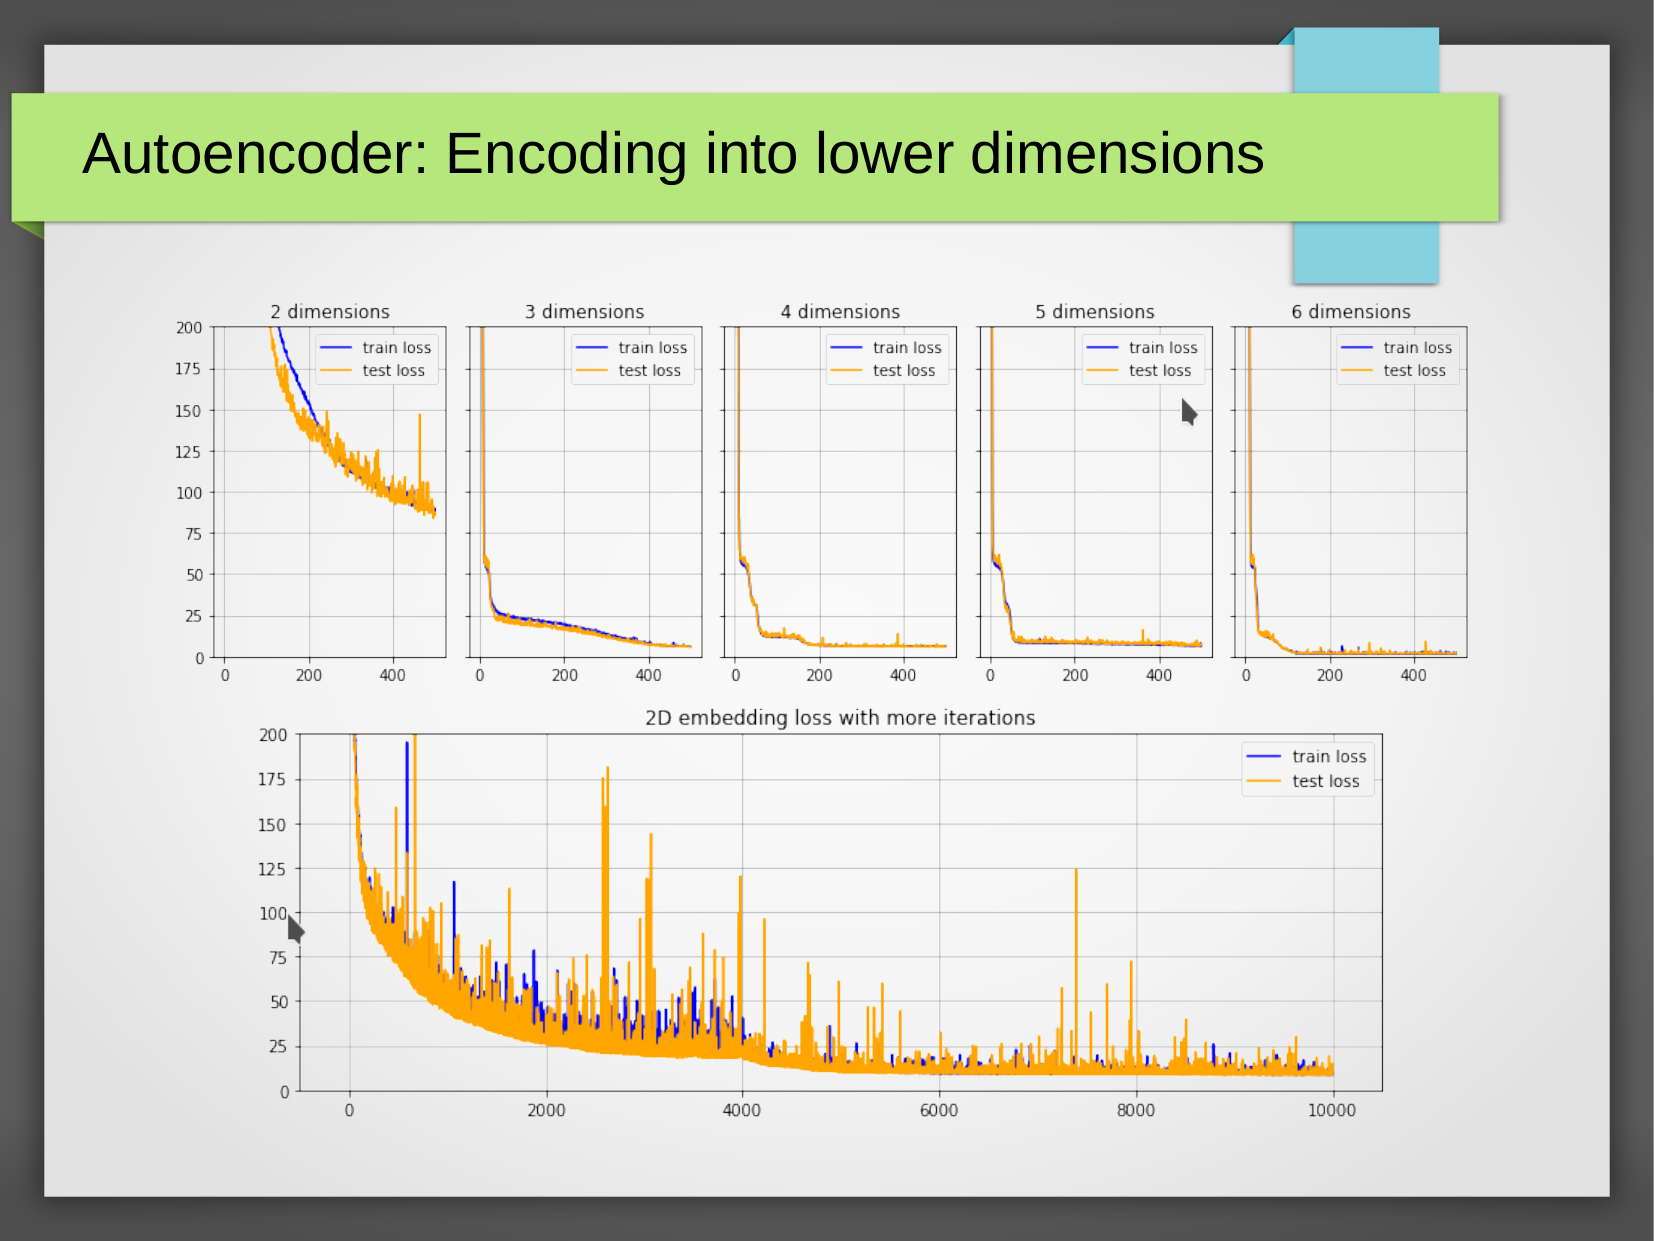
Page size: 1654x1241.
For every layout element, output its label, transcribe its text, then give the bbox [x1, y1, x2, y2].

title Autoencoder: Encoding into lower dimensions [82, 88, 1426, 219]
picture [0, 0, 1654, 1241]
